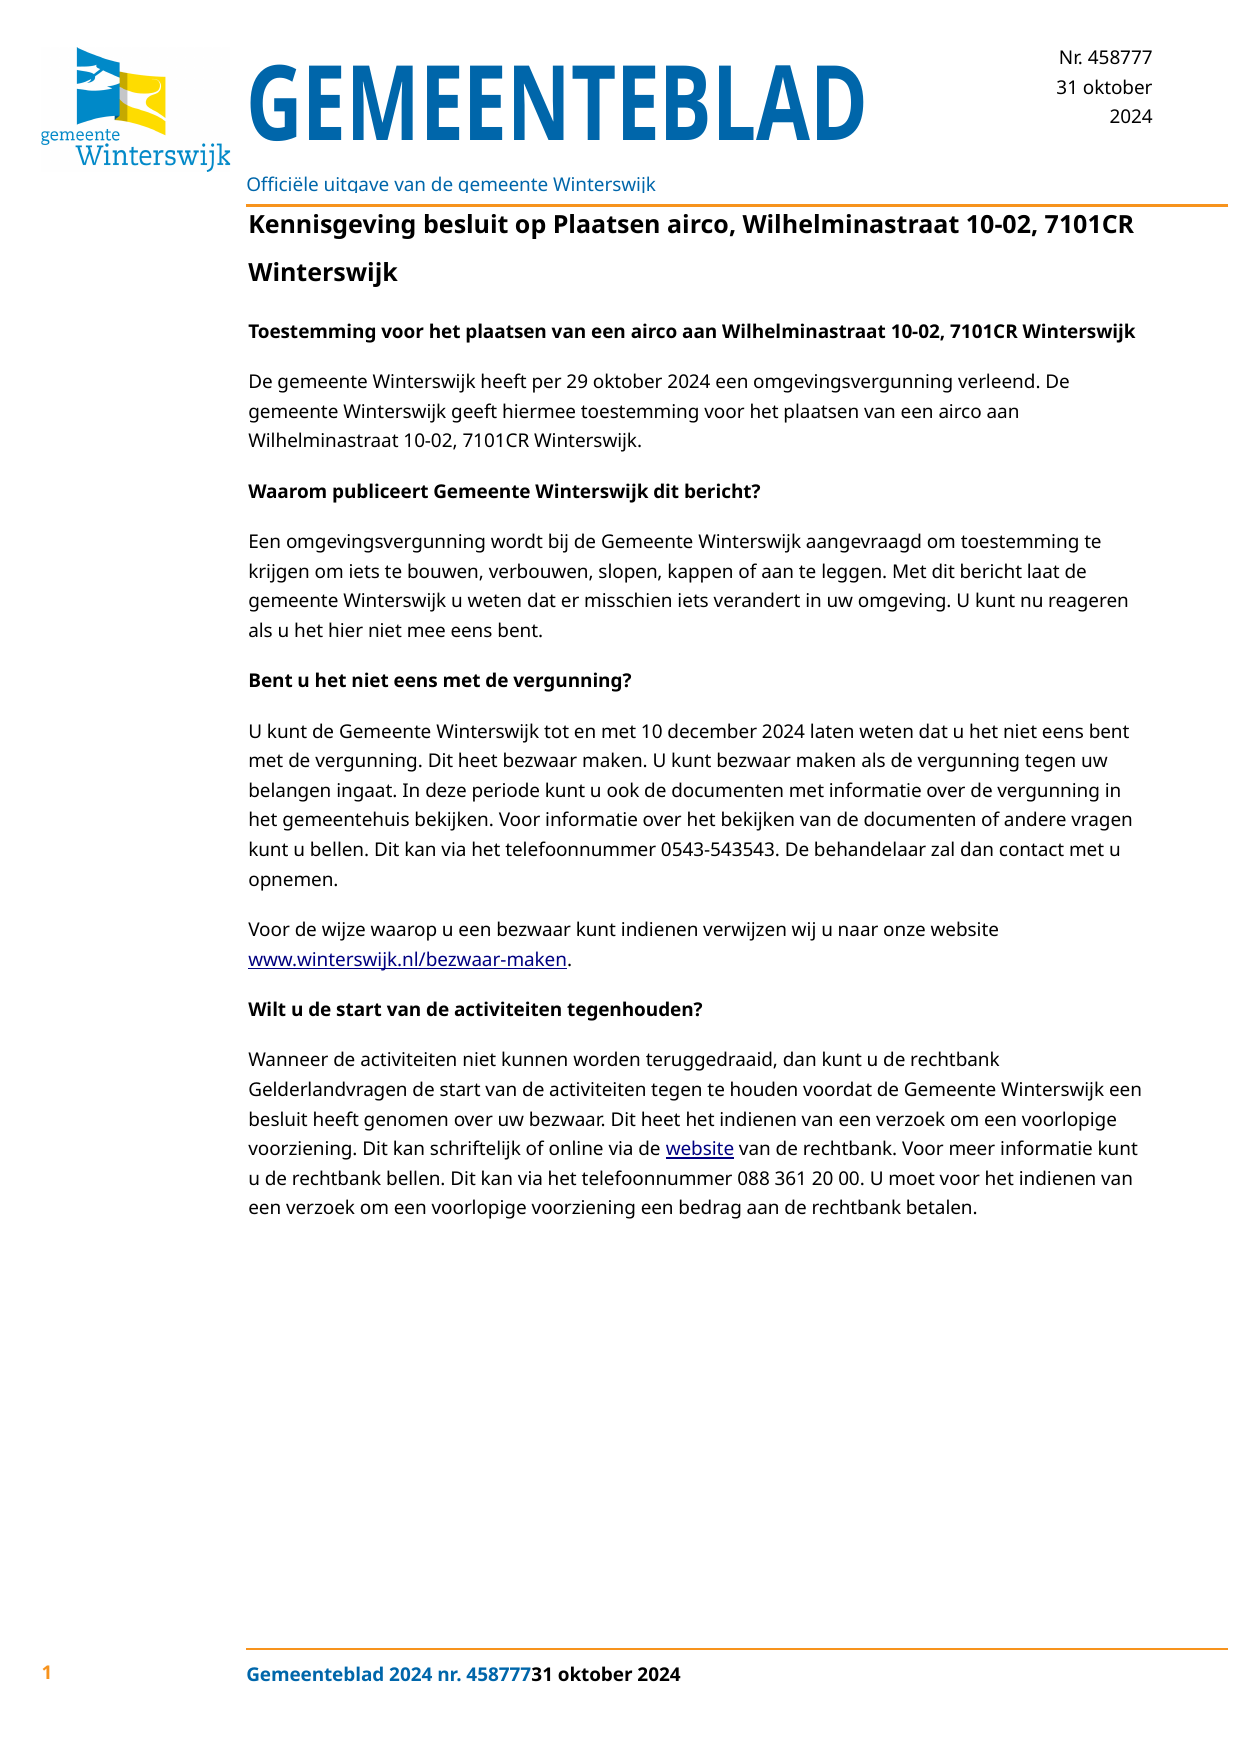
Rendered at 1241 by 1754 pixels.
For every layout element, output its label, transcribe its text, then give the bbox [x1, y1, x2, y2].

text Toestemming voor het plaatsen van een airco aan Wilhelminastraat 10-02, 7101CR Winterswijk [248, 318, 1152, 344]
text De gemeente Winterswijk heeft per 29 oktober 2024 een omgevingsvergunning verleend. De gemeente Winterswijk geeft hiermee toestemming voor het plaatsen van een airco aan Wilhelminastraat 10-02, 7101CR Winterswijk. [248, 368, 1152, 453]
text Kennisgeving besluit op Plaatsen airco, Wilhelminastraat 10-02, 7101CR Winterswijk [248, 207, 1152, 288]
text Waarom publiceert Gemeente Winterswijk dit bericht? [248, 478, 1152, 504]
text Wanneer de activiteiten niet kunnen worden teruggedraaid, dan kunt u de rechtbank Gelderlandvragen de start van de activiteiten tegen te houden voordat de Gemeente Winterswijk een besluit heeft genomen over uw bezwaar. Dit heet het indienen van een verzoek om een voorlopige voorziening. Dit kan schriftelijk of online via de website van de rechtbank. Voor meer informatie kunt u de rechtbank bellen. Dit kan via het telefoonnummer 088 361 20 00. U moet voor het indienen van een verzoek om een voorlopige voorziening een bedrag aan de rechtbank betalen. [248, 1047, 1152, 1220]
text Wilt u de start van de activiteiten tegenhouden? [248, 996, 1152, 1022]
text Een omgevingsvergunning wordt bij de Gemeente Winterswijk aangevraagd om toestemming te krijgen om iets te bouwen, verbouwen, slopen, kappen of aan te leggen. Met dit bericht laat de gemeente Winterswijk u weten dat er misschien iets verandert in uw omgeving. U kunt nu reageren als u het hier niet mee eens bent. [248, 528, 1152, 643]
text Voor de wijze waarop u een bezwaar kunt indienen verwijzen wij u naar onze website www.winterswijk.nl/bezwaar-maken. [248, 916, 1152, 972]
text Bent u het niet eens met de vergunning? [248, 667, 1152, 693]
text U kunt de Gemeente Winterswijk tot en met 10 december 2024 laten weten dat u het niet eens bent met de vergunning. Dit heet bezwaar maken. U kunt bezwaar maken als de vergunning tegen uw belangen ingaat. In deze periode kunt u ook de documenten met informatie over de vergunning in het gemeentehuis bekijken. Voor informatie over het bekijken van de documenten of andere vragen kunt u bellen. Dit kan via het telefoonnummer 0543-543543. De behandelaar zal dan contact met u opnemen. [248, 718, 1152, 892]
picture [41, 47, 231, 172]
picture [225, 153, 231, 162]
